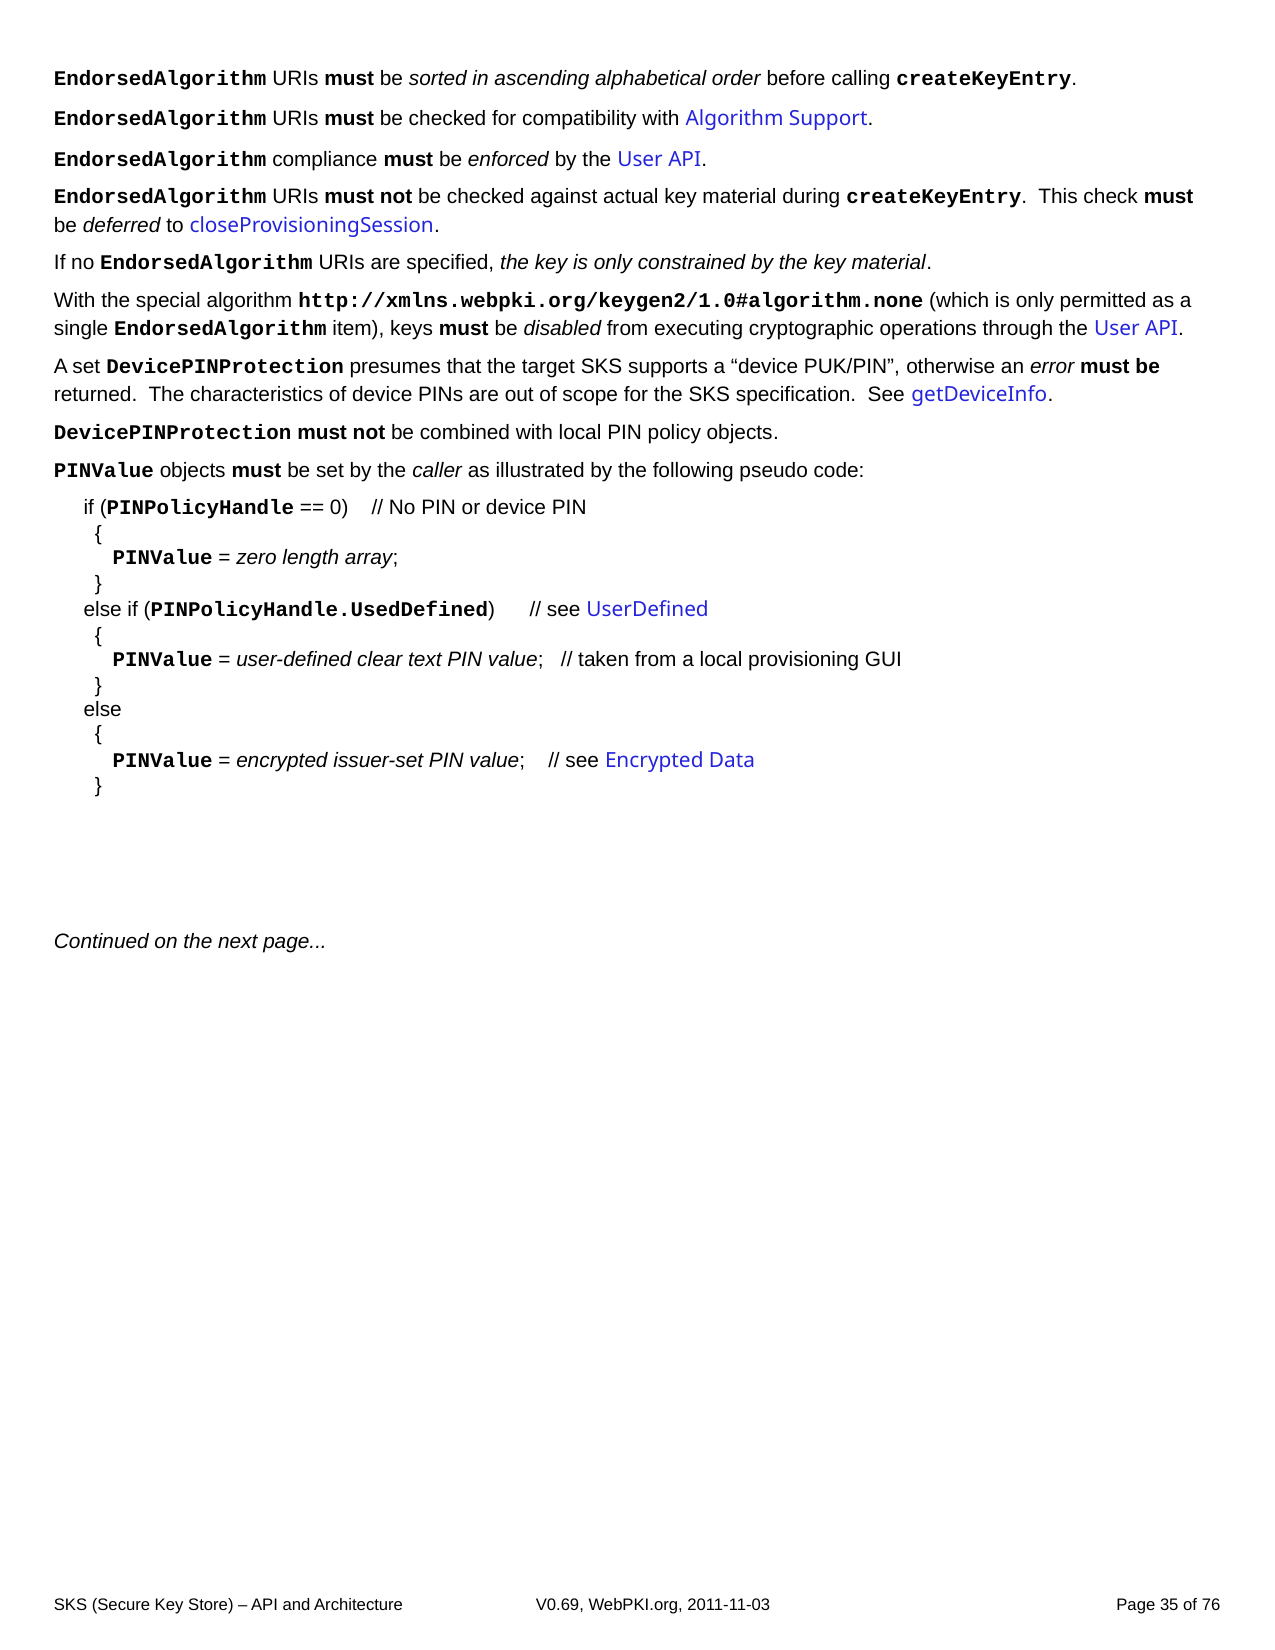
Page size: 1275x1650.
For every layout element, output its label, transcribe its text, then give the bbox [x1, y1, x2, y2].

text } [83, 571, 1221, 594]
text Continued on the next page... [54, 904, 1221, 952]
text PINValue = user-defined clear text PIN value; // taken from a local provisioning GUI [83, 647, 1221, 673]
text else if (PINPolicyHandle.UsedDefined) // see UserDefined [83, 594, 1221, 623]
text } [83, 773, 1221, 797]
text EndorsedAlgorithm compliance must be enforced by the User API. [54, 144, 1221, 172]
text With the special algorithm http://xmlns.webpki.org/keygen2/1.0#algorithm.none (which is only permitted as a single EndorsedAlgorithm item), keys must be disabled from executing cryptographic operations through the User API. [54, 288, 1221, 342]
text EndorsedAlgorithm URIs must not be checked against actual key material during createKeyEntry. This check must be deferred to closeProvisioningSession. [54, 184, 1221, 238]
text if (PINPolicyHandle == 0) // No PIN or device PIN [83, 495, 1221, 521]
text PINValue objects must be set by the caller as illustrated by the following pseudo code: [54, 457, 1221, 483]
text PINValue = zero length array; [83, 545, 1221, 571]
text } [83, 673, 1221, 697]
text EndorsedAlgorithm URIs must be checked for compatibility with Algorithm Support. [54, 103, 1221, 132]
text { [83, 721, 1221, 745]
text PINValue = encrypted issuer-set PIN value; // see Encrypted Data [83, 745, 1221, 773]
text DevicePINProtection must not be combined with local PIN policy objects. [54, 420, 1221, 446]
text { [83, 623, 1221, 647]
text { [83, 521, 1221, 545]
text A set DevicePINProtection presumes that the target SKS supports a “device PUK/PIN”, otherwise an error must be returned. The characteristics of device PINs are out of scope for the SKS specification. See getDeviceInfo. [54, 354, 1221, 408]
text EndorsedAlgorithm URIs must be sorted in ascending alphabetical order before calling createKeyEntry. [54, 66, 1221, 92]
text If no EndorsedAlgorithm URIs are specified, the key is only constrained by the key material. [54, 250, 1221, 276]
text else [83, 697, 1221, 721]
